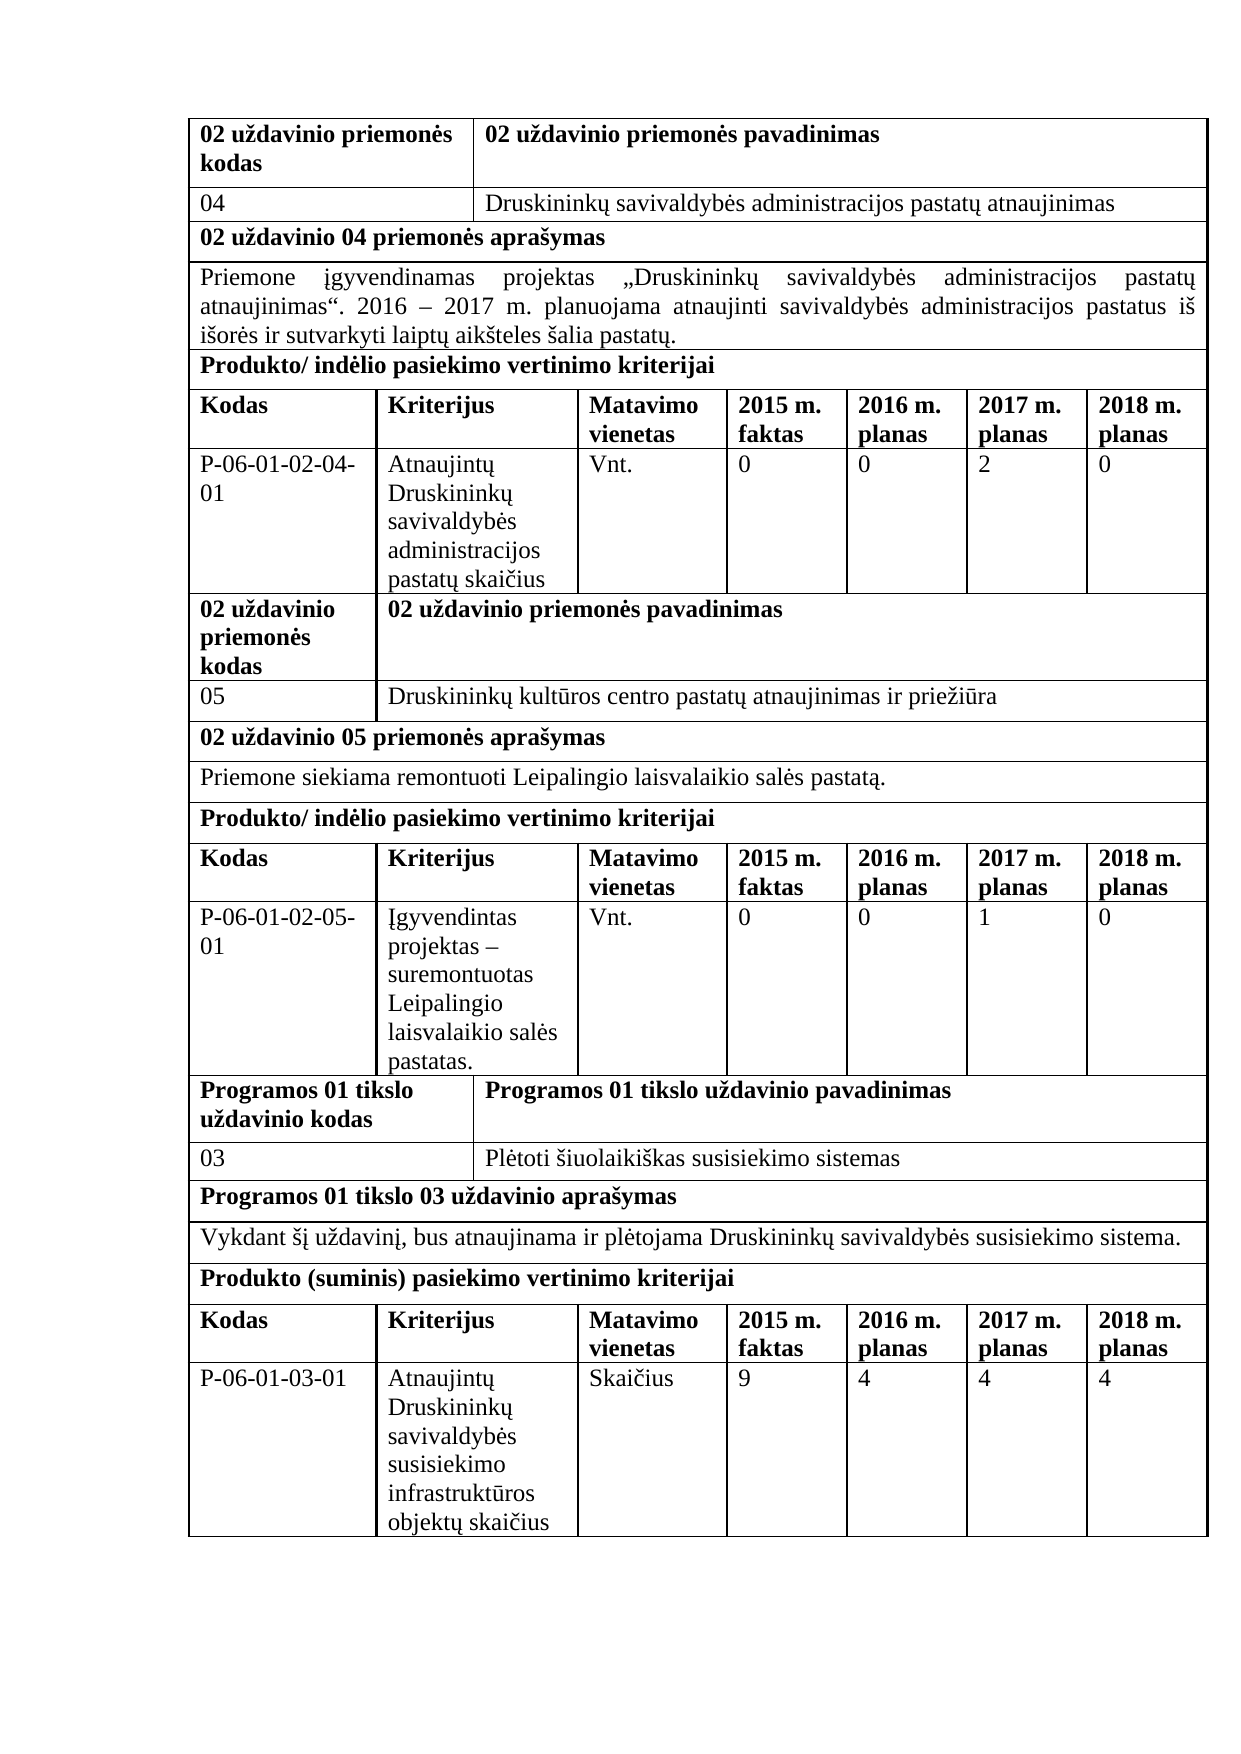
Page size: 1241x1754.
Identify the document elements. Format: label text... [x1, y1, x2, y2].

table_cell 02 uždavinio priemonės pavadinimas [378, 594, 1206, 680]
table_cell 02 uždavinio priemonės pavadinimas [474, 119, 1206, 187]
table_cell 05 [190, 681, 375, 721]
table_cell 0 [848, 902, 966, 1074]
table_cell Programos 01 tikslo uždavinio kodas [190, 1076, 473, 1142]
table_cell Programos 01 tikslo 03 uždavinio aprašymas [190, 1181, 1206, 1221]
table_cell Programos 01 tikslo uždavinio pavadinimas [474, 1076, 1206, 1142]
table_cell 2016 m. planas [848, 844, 966, 901]
table_cell 2017 m. planas [968, 390, 1086, 448]
table_cell Vnt. [579, 449, 726, 593]
table_cell Kriterijus [378, 1305, 577, 1362]
table_cell 0 [1088, 449, 1206, 593]
table_cell 2018 m. planas [1088, 844, 1206, 901]
table_cell Atnaujintų Druskininkų savivaldybės administracijos pastatų skaičius [378, 449, 577, 593]
table_cell Matavimo vienetas [579, 1305, 726, 1362]
table_cell 02 uždavinio 05 priemonės aprašymas [190, 722, 1206, 761]
table_cell 02 uždavinio priemonės kodas [190, 594, 375, 680]
table_cell 2 [968, 449, 1086, 593]
table_cell Kodas [190, 844, 375, 901]
table_cell Druskininkų kultūros centro pastatų atnaujinimas ir priežiūra [378, 681, 1206, 721]
table_cell Kodas [190, 1305, 375, 1362]
table_cell Įgyvendintas projektas – suremontuotas Leipalingio laisvalaikio salės pastatas. [378, 902, 577, 1074]
table_cell 02 uždavinio 04 priemonės aprašymas [190, 222, 1206, 261]
table_cell 4 [848, 1363, 966, 1536]
table_cell P-06-01-02-05-01 [190, 902, 375, 1074]
table_cell 2016 m. planas [848, 1305, 966, 1362]
table_cell Produkto/ indėlio pasiekimo vertinimo kriterijai [190, 350, 1206, 389]
table_cell 1 [968, 902, 1086, 1074]
table_cell Vnt. [579, 902, 726, 1074]
table_cell Produkto/ indėlio pasiekimo vertinimo kriterijai [190, 803, 1206, 842]
table_cell 2018 m. planas [1088, 390, 1206, 448]
table_cell 2017 m. planas [968, 1305, 1086, 1362]
table_cell 0 [1088, 902, 1206, 1074]
table_cell Kriterijus [378, 844, 577, 901]
table_cell Kodas [190, 390, 375, 448]
table_cell Plėtoti šiuolaikiškas susisiekimo sistemas [474, 1143, 1206, 1180]
table_cell 4 [1088, 1363, 1206, 1536]
table_cell P-06-01-02-04-01 [190, 449, 375, 593]
table_cell Skaičius [579, 1363, 726, 1536]
table_cell 2017 m. planas [968, 844, 1086, 901]
table_cell 2015 m. faktas [728, 1305, 846, 1362]
table_cell 2016 m. planas [848, 390, 966, 448]
table_cell 2015 m. faktas [728, 844, 846, 901]
table_cell 04 [190, 188, 473, 221]
table_cell 2015 m. faktas [728, 390, 846, 448]
table_cell 2018 m. planas [1088, 1305, 1206, 1362]
table_cell Druskininkų savivaldybės administracijos pastatų atnaujinimas [474, 188, 1206, 221]
table_cell Priemone įgyvendinamas projektas „Druskininkų savivaldybės administracijos pastatų atnaujinimas“. 2016 – 2017 m. planuojama atnaujinti savivaldybės administracijos pastatus iš išorės ir sutvarkyti laiptų aikšteles šalia pastatų. [190, 263, 1206, 349]
table_cell Priemone siekiama remontuoti Leipalingio laisvalaikio salės pastatą. [190, 762, 1206, 802]
table_cell 9 [728, 1363, 846, 1536]
table_cell Produkto (suminis) pasiekimo vertinimo kriterijai [190, 1264, 1206, 1304]
table_cell 02 uždavinio priemonės kodas [190, 119, 473, 187]
table_cell 4 [968, 1363, 1086, 1536]
table_cell Matavimo vienetas [579, 390, 726, 448]
table_cell Kriterijus [378, 390, 577, 448]
table_cell 0 [848, 449, 966, 593]
table_cell 0 [728, 449, 846, 593]
table_cell 0 [728, 902, 846, 1074]
table_cell P-06-01-03-01 [190, 1363, 375, 1536]
table_cell Vykdant šį uždavinį, bus atnaujinama ir plėtojama Druskininkų savivaldybės susisiekimo sistema. [190, 1223, 1206, 1262]
table_cell Matavimo vienetas [579, 844, 726, 901]
table_cell Atnaujintų Druskininkų savivaldybės susisiekimo infrastruktūros objektų skaičius [378, 1363, 577, 1536]
table_cell 03 [190, 1143, 473, 1180]
